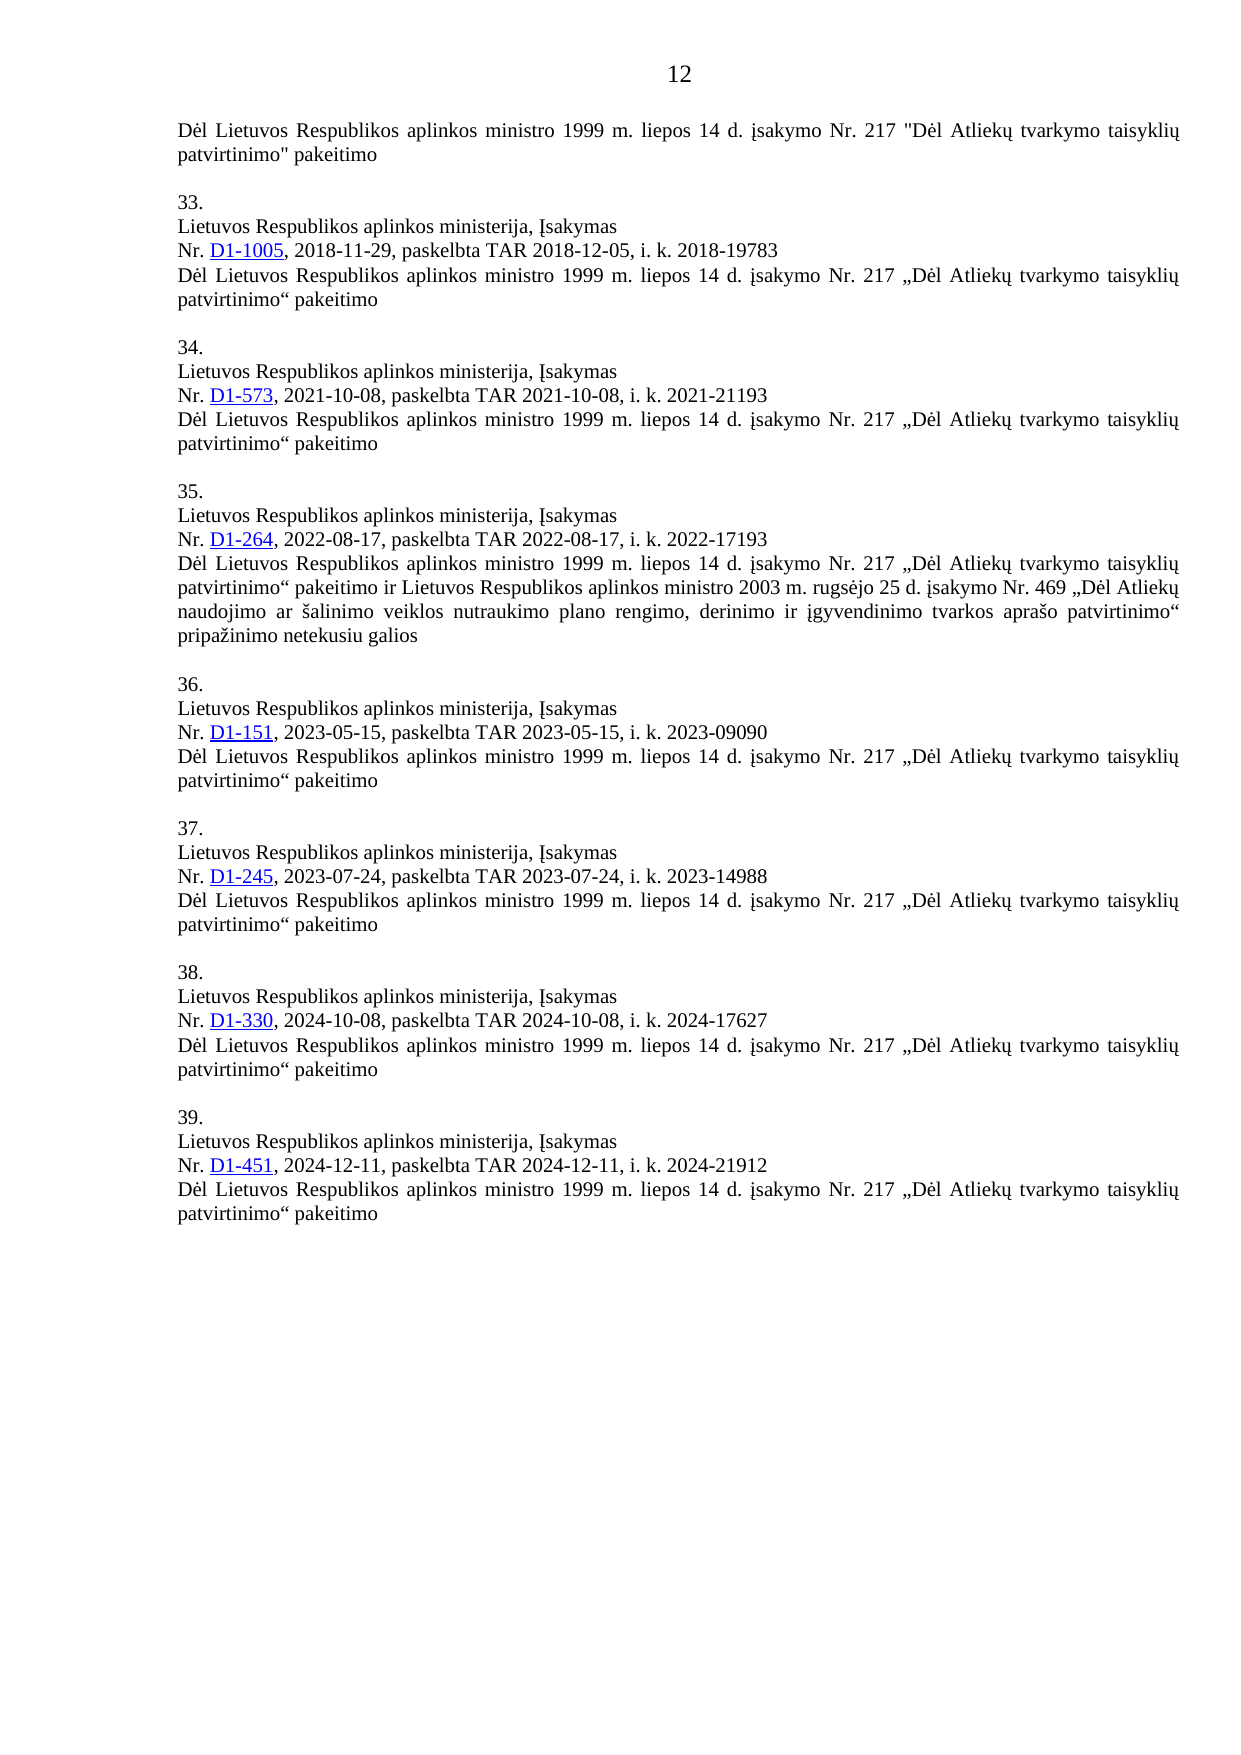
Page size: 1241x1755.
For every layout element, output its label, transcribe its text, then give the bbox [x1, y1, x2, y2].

text Nr. D1-151, 2023-05-15, paskelbta TAR 2023-05-15, i. k. 2023-09090 [177, 720, 1181, 744]
text Dėl Lietuvos Respublikos aplinkos ministro 1999 m. liepos 14 d. įsakymo Nr. 217 „Dėl Atliekų tvarkymo taisyklių patvirtinimo“ pakeitimo [177, 1032, 1181, 1081]
text Dėl Lietuvos Respublikos aplinkos ministro 1999 m. liepos 14 d. įsakymo Nr. 217 „Dėl Atliekų tvarkymo taisyklių patvirtinimo“ pakeitimo [177, 744, 1181, 792]
text Dėl Lietuvos Respublikos aplinkos ministro 1999 m. liepos 14 d. įsakymo Nr. 217 „Dėl Atliekų tvarkymo taisyklių patvirtinimo“ pakeitimo [177, 888, 1181, 936]
text 34. [177, 335, 1181, 359]
text Dėl Lietuvos Respublikos aplinkos ministro 1999 m. liepos 14 d. įsakymo Nr. 217 "Dėl Atliekų tvarkymo taisyklių patvirtinimo" pakeitimo [177, 118, 1181, 166]
text Lietuvos Respublikos aplinkos ministerija, Įsakymas [177, 1129, 1181, 1153]
text Lietuvos Respublikos aplinkos ministerija, Įsakymas [177, 840, 1181, 864]
text 36. [177, 672, 1181, 696]
text Lietuvos Respublikos aplinkos ministerija, Įsakymas [177, 984, 1181, 1008]
text 37. [177, 816, 1181, 840]
text Lietuvos Respublikos aplinkos ministerija, Įsakymas [177, 359, 1181, 383]
text Dėl Lietuvos Respublikos aplinkos ministro 1999 m. liepos 14 d. įsakymo Nr. 217 „Dėl Atliekų tvarkymo taisyklių patvirtinimo“ pakeitimo [177, 262, 1181, 311]
text Nr. D1-264, 2022-08-17, paskelbta TAR 2022-08-17, i. k. 2022-17193 [177, 527, 1181, 551]
text 39. [177, 1105, 1181, 1129]
text 38. [177, 960, 1181, 984]
text Dėl Lietuvos Respublikos aplinkos ministro 1999 m. liepos 14 d. įsakymo Nr. 217 „Dėl Atliekų tvarkymo taisyklių patvirtinimo“ pakeitimo [177, 1177, 1181, 1225]
text Lietuvos Respublikos aplinkos ministerija, Įsakymas [177, 503, 1181, 527]
text Lietuvos Respublikos aplinkos ministerija, Įsakymas [177, 214, 1181, 238]
text Lietuvos Respublikos aplinkos ministerija, Įsakymas [177, 696, 1181, 720]
text Dėl Lietuvos Respublikos aplinkos ministro 1999 m. liepos 14 d. įsakymo Nr. 217 „Dėl Atliekų tvarkymo taisyklių patvirtinimo“ pakeitimo [177, 407, 1181, 455]
text Nr. D1-451, 2024-12-11, paskelbta TAR 2024-12-11, i. k. 2024-21912 [177, 1153, 1181, 1177]
text Nr. D1-573, 2021-10-08, paskelbta TAR 2021-10-08, i. k. 2021-21193 [177, 383, 1181, 407]
text 33. [177, 190, 1181, 214]
text Nr. D1-245, 2023-07-24, paskelbta TAR 2023-07-24, i. k. 2023-14988 [177, 864, 1181, 888]
text Dėl Lietuvos Respublikos aplinkos ministro 1999 m. liepos 14 d. įsakymo Nr. 217 „Dėl Atliekų tvarkymo taisyklių patvirtinimo“ pakeitimo ir Lietuvos Respublikos aplinkos ministro 2003 m. rugsėjo 25 d. įsakymo Nr. 469 „Dėl Atliekų naudojimo ar šalinimo veiklos nutraukimo plano rengimo, derinimo ir įgyvendinimo tvarkos aprašo patvirtinimo“ pripažinimo netekusiu galios [177, 551, 1181, 647]
text Nr. D1-330, 2024-10-08, paskelbta TAR 2024-10-08, i. k. 2024-17627 [177, 1008, 1181, 1032]
text Nr. D1-1005, 2018-11-29, paskelbta TAR 2018-12-05, i. k. 2018-19783 [177, 238, 1181, 262]
text 35. [177, 479, 1181, 503]
